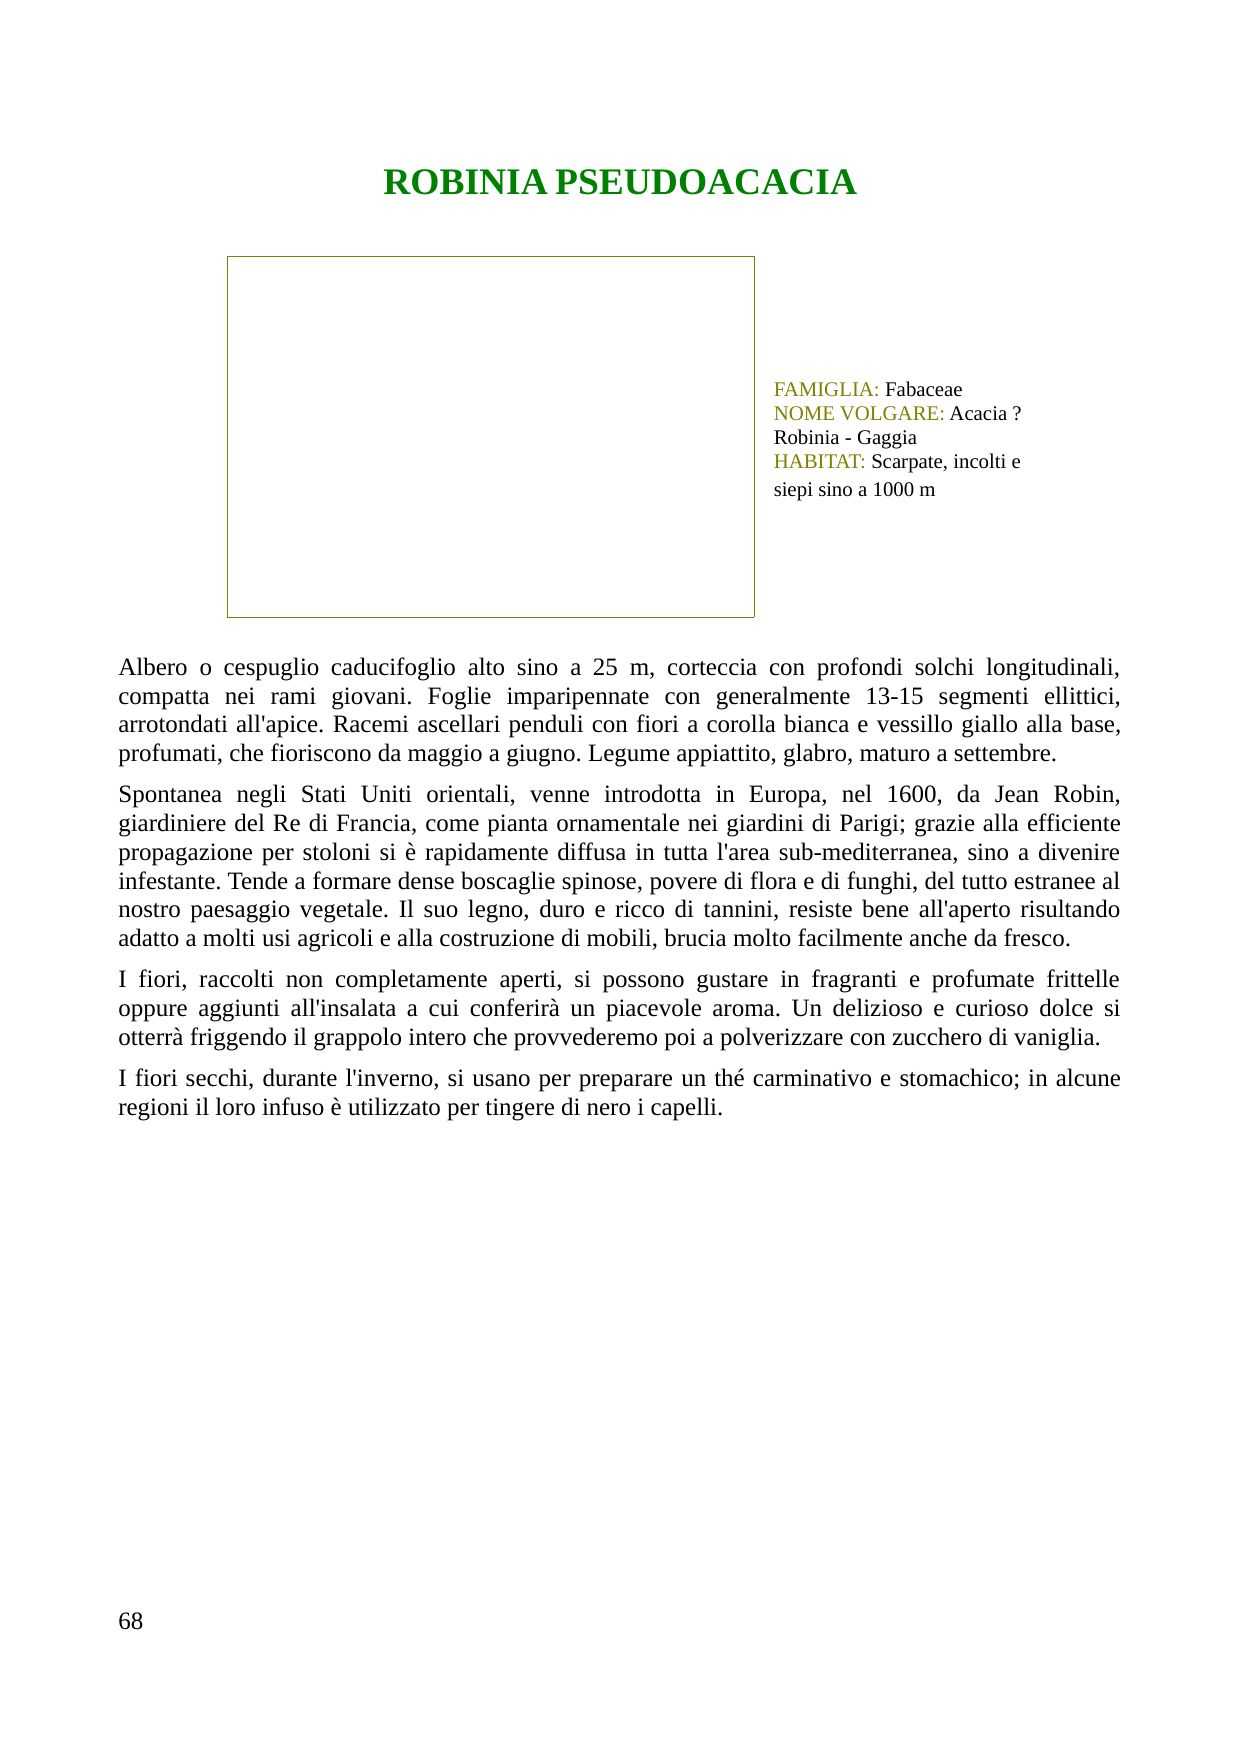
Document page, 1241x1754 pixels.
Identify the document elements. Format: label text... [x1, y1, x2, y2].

table_cell [215, 256, 773, 652]
table_header ROBINIA PSEUDOACACIA [215, 159, 1026, 256]
text Albero o cespuglio caducifoglio alto sino a 25 m, corteccia con profondi solchi longitudinali, compatta nei rami giovani. Foglie imparipennate con generalmente 13-15 segmenti ellittici, arrotondati all'apice. Racemi ascellari penduli con fiori a corolla bianca e vessillo giallo alla base, profumati, che fioriscono da maggio a giugno. Legume appiattito, glabro, maturo a settembre. [118, 652, 1122, 767]
text Spontanea negli Stati Uniti orientali, venne introdotta in Europa, nel 1600, da Jean Robin, giardiniere del Re di Francia, come pianta ornamentale nei giardini di Parigi; grazie alla efficiente propagazione per stoloni si è rapidamente diffusa in tutta l'area sub-mediterranea, sino a divenire infestante. Tende a formare dense boscaglie spinose, povere di flora e di funghi, del tutto estranee al nostro paesaggio vegetale. Il suo legno, duro e ricco di tannini, resiste bene all'aperto risultando adatto a molti usi agricoli e alla costruzione di mobili, brucia molto facilmente anche da fresco. [118, 779, 1122, 952]
text I fiori, raccolti non completamente aperti, si possono gustare in fragranti e profumate frittelle oppure aggiunti all'insalata a cui conferirà un piacevole aroma. Un delizioso e curioso dolce si otterrà friggendo il grappolo intero che provvederemo poi a polverizzare con zucchero di vaniglia. [118, 964, 1122, 1051]
table_cell FAMIGLIA: Fabaceae NOME VOLGARE: Acacia ? Robinia - Gaggia HABITAT: Scarpate, incolti e siepi sino a 1000 m [774, 256, 1026, 652]
text I fiori secchi, durante l'inverno, si usano per preparare un thé carminativo e stomachico; in alcune regioni il loro infuso è utilizzato per tingere di nero i capelli. [118, 1063, 1122, 1121]
